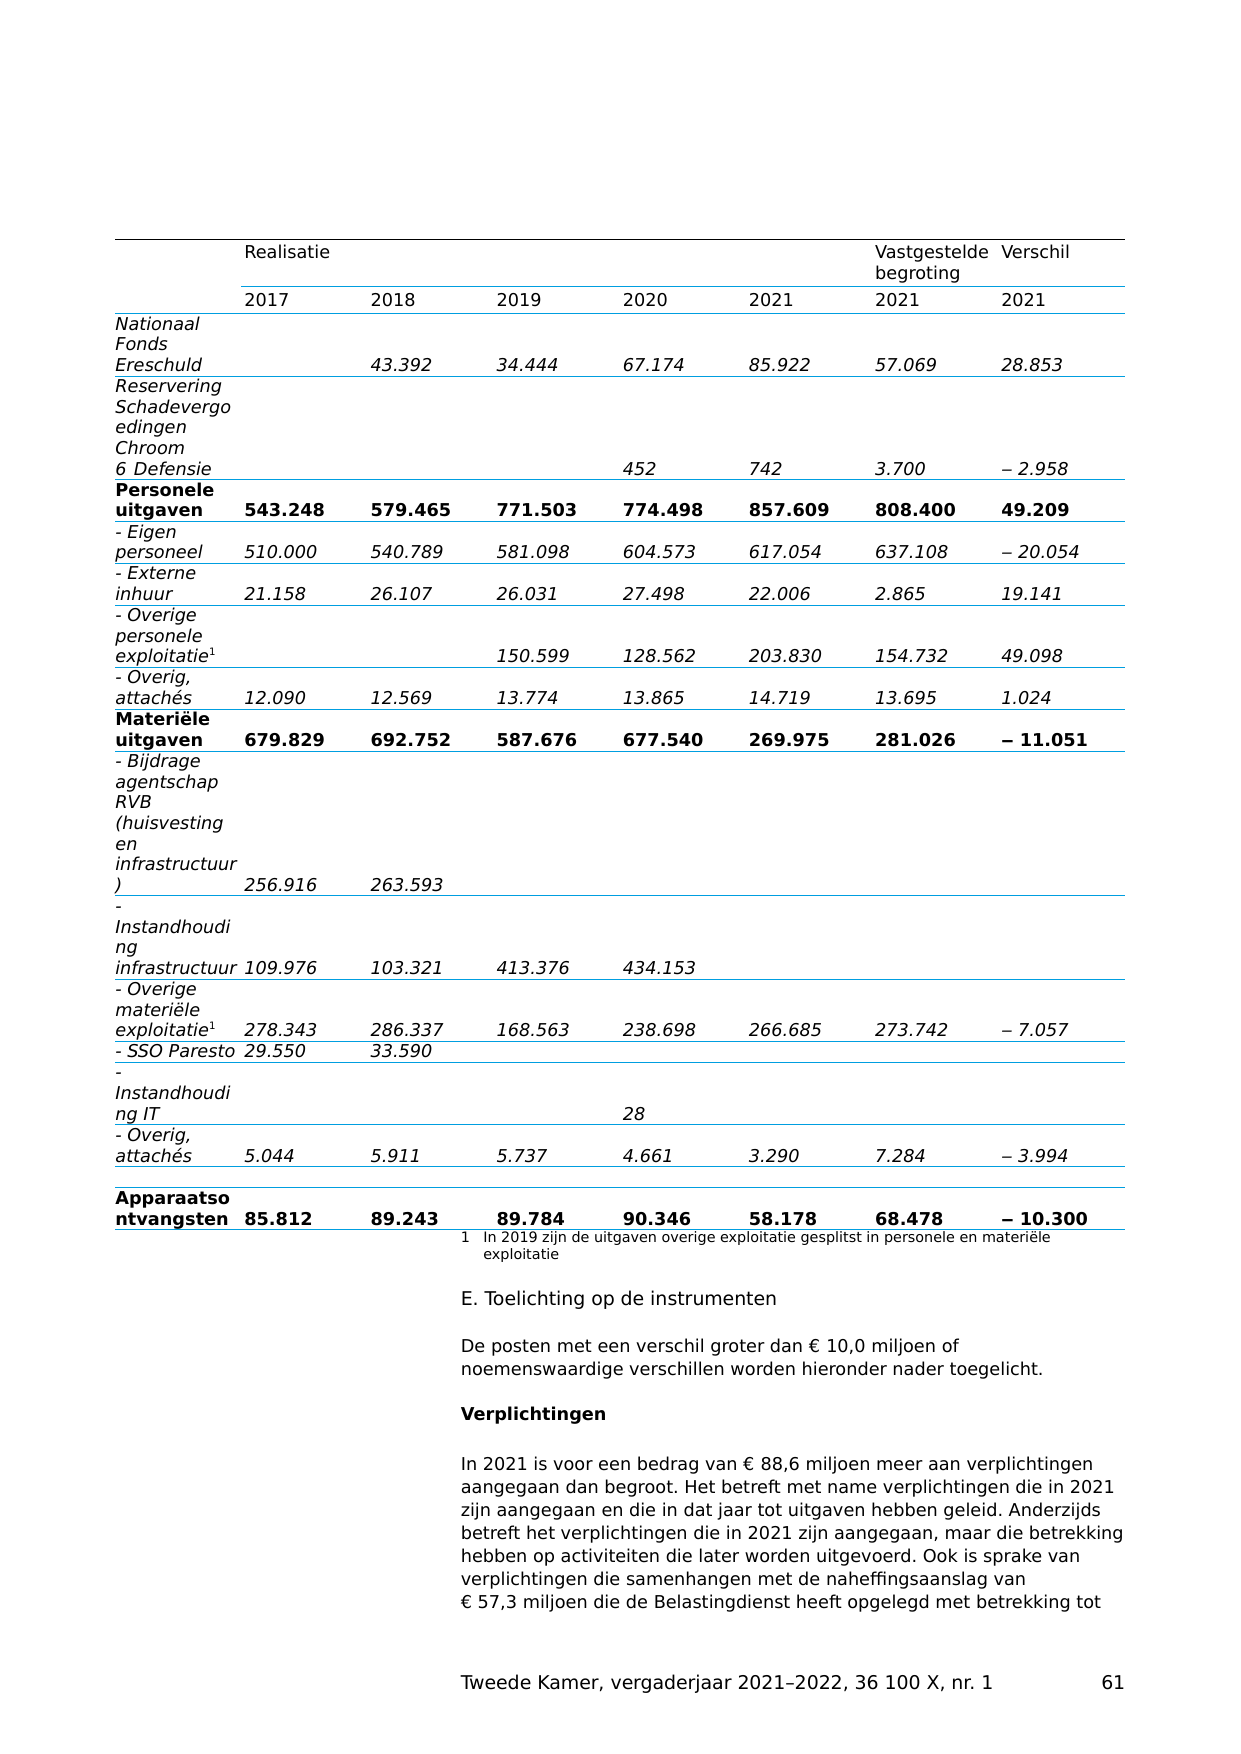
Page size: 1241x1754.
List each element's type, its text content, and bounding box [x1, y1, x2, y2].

table_cell 154.732 [872, 606, 998, 667]
table_cell 68.478 [872, 1188, 998, 1229]
table_cell 21.158 [241, 564, 367, 604]
table_cell 27.498 [620, 564, 746, 604]
table_cell - Instandhouding infrastructuur [115, 896, 241, 978]
table_cell 286.337 [368, 980, 493, 1041]
table_cell 5.044 [241, 1125, 367, 1166]
table_cell 617.054 [746, 522, 872, 563]
table_cell 13.774 [494, 668, 620, 709]
table_cell [998, 1063, 1125, 1124]
table_cell 150.599 [494, 606, 620, 667]
table_cell Apparaatsontvangsten [115, 1188, 241, 1229]
table_cell [746, 896, 872, 978]
table_cell 28 [620, 1063, 746, 1124]
table_cell 2017 [241, 287, 367, 313]
table_cell 29.550 [241, 1042, 367, 1062]
table_cell [998, 1167, 1125, 1187]
table_cell [115, 1167, 241, 1187]
table_cell [368, 1167, 493, 1187]
text Verplichtingen [461, 1402, 1125, 1425]
table_cell 28.853 [998, 314, 1125, 376]
table_cell 13.695 [872, 668, 998, 709]
table_cell 413.376 [494, 896, 620, 978]
table_cell 109.976 [241, 896, 367, 978]
table_cell 4.661 [620, 1125, 746, 1166]
table_cell [872, 1167, 998, 1187]
table_cell 7.284 [872, 1125, 998, 1166]
table_cell [620, 1042, 746, 1062]
table_cell ‒ 7.057 [998, 980, 1125, 1041]
table_cell 128.562 [620, 606, 746, 667]
table_cell [241, 1167, 367, 1187]
table_cell - Bijdrage agentschap RVB (huisvesting en infrastructuur) [115, 752, 241, 895]
table_cell 774.498 [620, 480, 746, 521]
table_cell [998, 1042, 1125, 1062]
table_cell 263.593 [368, 752, 493, 895]
table_cell 34.444 [494, 314, 620, 376]
table_cell 58.178 [746, 1188, 872, 1229]
table_cell [746, 1042, 872, 1062]
table_cell [872, 1063, 998, 1124]
table_cell 67.174 [620, 314, 746, 376]
table_cell 273.742 [872, 980, 998, 1041]
table_cell 85.922 [746, 314, 872, 376]
table_cell 278.343 [241, 980, 367, 1041]
table_cell - Externe inhuur [115, 564, 241, 604]
table_cell [746, 1063, 872, 1124]
list In 2019 zijn de uitgaven overige exploitatie gesplitst in personele en materiële exploitatie [461, 1230, 1125, 1263]
title E. Toelichting op de instrumenten [461, 1288, 1125, 1310]
table_cell 103.321 [368, 896, 493, 978]
table_cell 2021 [998, 287, 1125, 313]
table_cell 5.911 [368, 1125, 493, 1166]
table_cell [998, 896, 1125, 978]
table_cell Reservering Schadevergoedingen Chroom 6 Defensie [115, 377, 241, 479]
table_cell 543.248 [241, 480, 367, 521]
table_cell 57.069 [872, 314, 998, 376]
table_cell 89.243 [368, 1188, 493, 1229]
table_cell - Overig, attachés [115, 668, 241, 709]
table_cell - Eigen personeel [115, 522, 241, 563]
table_cell 203.830 [746, 606, 872, 667]
table_cell [746, 752, 872, 895]
table_cell 168.563 [494, 980, 620, 1041]
table_cell [620, 1167, 746, 1187]
table_cell 49.098 [998, 606, 1125, 667]
table_cell 604.573 [620, 522, 746, 563]
table_cell 581.098 [494, 522, 620, 563]
text De posten met een verschil groter dan € 10,0 miljoen of noemenswaardige verschillen worden hieronder nader toegelicht. [461, 1334, 1125, 1379]
table_cell Realisatie [241, 240, 872, 286]
table_cell [241, 377, 367, 479]
table_cell 679.829 [241, 710, 367, 751]
table_cell ‒ 3.994 [998, 1125, 1125, 1166]
table_cell [241, 606, 367, 667]
table_cell 434.153 [620, 896, 746, 978]
table_cell 808.400 [872, 480, 998, 521]
table_cell [872, 896, 998, 978]
table_cell [368, 606, 493, 667]
table_cell ‒ 10.300 [998, 1188, 1125, 1229]
table_cell 49.209 [998, 480, 1125, 521]
table_cell 2021 [872, 287, 998, 313]
table_cell - Overige personele exploitatie1 [115, 606, 241, 667]
table_cell 692.752 [368, 710, 493, 751]
table_cell 281.026 [872, 710, 998, 751]
table_cell ‒ 2.958 [998, 377, 1125, 479]
table_cell [494, 377, 620, 479]
table_cell 5.737 [494, 1125, 620, 1166]
table_cell 26.107 [368, 564, 493, 604]
table_cell [872, 752, 998, 895]
table_cell [115, 240, 241, 313]
table_cell 3.290 [746, 1125, 872, 1166]
table_cell - Overig, attachés [115, 1125, 241, 1166]
table_cell 2018 [368, 287, 493, 313]
table_cell 771.503 [494, 480, 620, 521]
table_cell [872, 1042, 998, 1062]
table_cell 238.698 [620, 980, 746, 1041]
table_cell 90.346 [620, 1188, 746, 1229]
table_cell 2020 [620, 287, 746, 313]
table_cell 269.975 [746, 710, 872, 751]
table_cell 452 [620, 377, 746, 479]
table_cell 14.719 [746, 668, 872, 709]
table_cell [998, 752, 1125, 895]
table_cell - Overige materiële exploitatie1 [115, 980, 241, 1041]
table_cell 742 [746, 377, 872, 479]
table_cell - SSO Paresto [115, 1042, 241, 1062]
table_cell [241, 1063, 367, 1124]
table_cell 256.916 [241, 752, 367, 895]
table_header Tabel 12 Budgettaire gevolgen van beleidsartikel 8 Defensie Ondersteuningscommando (bedragen x € 1.000) [115, 191, 1125, 239]
table_cell [368, 1063, 493, 1124]
table_cell 637.108 [872, 522, 998, 563]
table_cell [368, 377, 493, 479]
table_cell 677.540 [620, 710, 746, 751]
table_cell 2019 [494, 287, 620, 313]
table_cell ‒ 11.051 [998, 710, 1125, 751]
table_cell 22.006 [746, 564, 872, 604]
table_cell 13.865 [620, 668, 746, 709]
table_cell 266.685 [746, 980, 872, 1041]
table_cell Personele uitgaven [115, 480, 241, 521]
table_cell [746, 1167, 872, 1187]
table_cell 12.090 [241, 668, 367, 709]
table_cell 85.812 [241, 1188, 367, 1229]
table_cell 26.031 [494, 564, 620, 604]
table_cell ‒ 20.054 [998, 522, 1125, 563]
table_cell 857.609 [746, 480, 872, 521]
table_cell Materiële uitgaven [115, 710, 241, 751]
table_cell 540.789 [368, 522, 493, 563]
table_cell 2021 [746, 287, 872, 313]
table_cell 1.024 [998, 668, 1125, 709]
table_cell 12.569 [368, 668, 493, 709]
table_cell 43.392 [368, 314, 493, 376]
table_cell 587.676 [494, 710, 620, 751]
table_cell - Instandhouding IT [115, 1063, 241, 1124]
table_cell Verschil [998, 240, 1125, 286]
table_cell 510.000 [241, 522, 367, 563]
table_cell 3.700 [872, 377, 998, 479]
table_cell 19.141 [998, 564, 1125, 604]
text In 2021 is voor een bedrag van € 88,6 miljoen meer aan verplichtingen aangegaan dan begroot. Het betreft met name verplichtingen die in 2021 zijn aangegaan en die in dat jaar tot uitgaven hebben geleid. Anderzijds betreft het verplichtingen die in 2021 zijn aangegaan, maar die betrekking hebben op activiteiten die later worden uitgevoerd. Ook is sprake van verplichtingen die samenhangen met de naheffingsaanslag van € 57,3 miljoen die de Belastingdienst heeft opgelegd met betrekking tot [461, 1452, 1125, 1613]
table_cell 2.865 [872, 564, 998, 604]
table_cell 33.590 [368, 1042, 493, 1062]
table_cell [620, 752, 746, 895]
table_cell 89.784 [494, 1188, 620, 1229]
table_cell [494, 1042, 620, 1062]
table_cell 579.465 [368, 480, 493, 521]
table_cell Vastgestelde begroting [872, 240, 998, 286]
table_cell [494, 1167, 620, 1187]
table_cell [241, 314, 367, 376]
table_cell [494, 752, 620, 895]
table_cell [494, 1063, 620, 1124]
table_cell Nationaal Fonds Ereschuld [115, 314, 241, 376]
